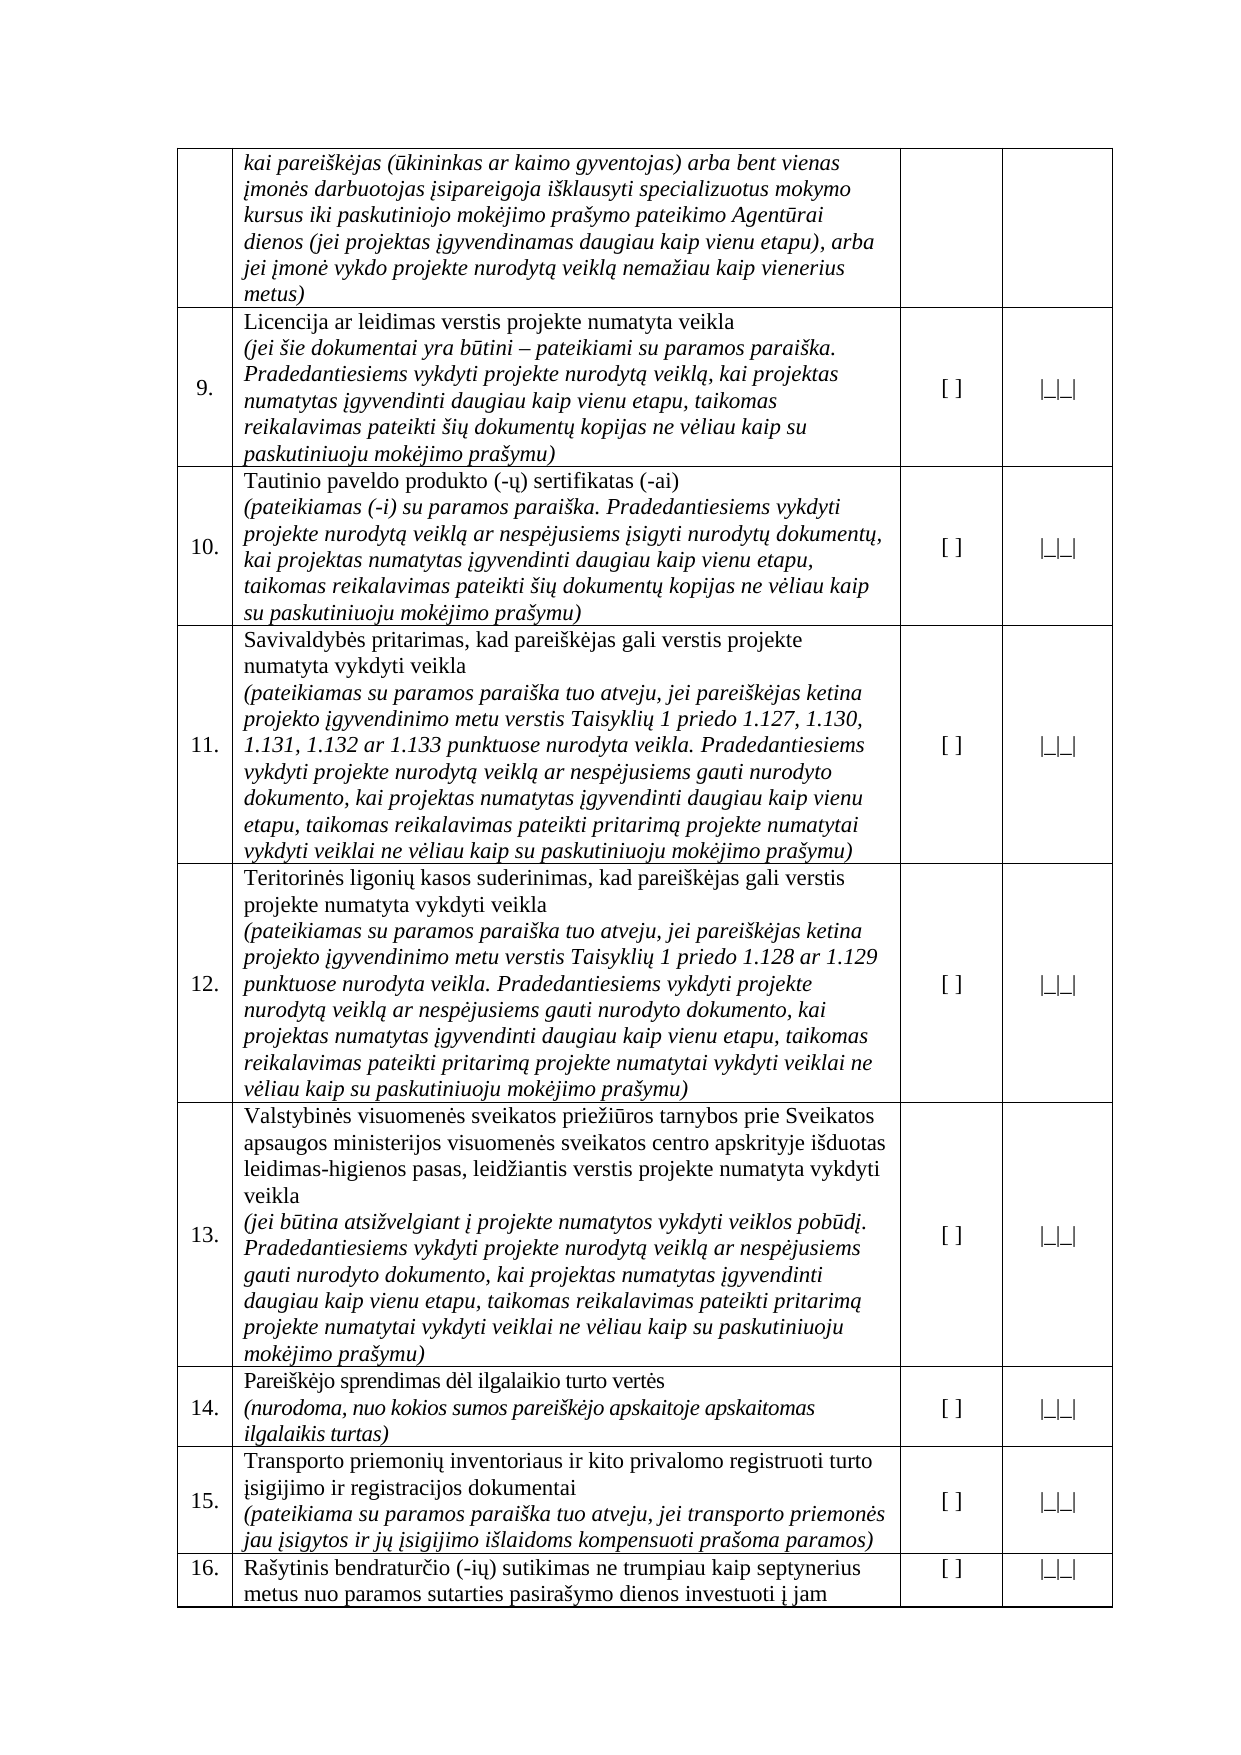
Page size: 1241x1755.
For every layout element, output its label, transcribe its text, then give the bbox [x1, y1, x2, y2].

table_cell |_|_| [1003, 864, 1112, 1102]
table_cell Savivaldybės pritarimas, kad pareiškėjas gali verstis projekte numatyta vykdyti veikla (pateikiamas su paramos paraiška tuo atveju, jei pareiškėjas ketina projekto įgyvendinimo metu verstis Taisyklių 1 priedo 1.127, 1.130, 1.131, 1.132 ar 1.133 punktuose nurodyta veikla. Pradedantiesiems vykdyti projekte nurodytą veiklą ar nespėjusiems gauti nurodyto dokumento, kai projektas numatytas įgyvendinti daugiau kaip vienu etapu, taikomas reikalavimas pateikti pritarimą projekte numatytai vykdyti veiklai ne vėliau kaip su paskutiniuoju mokėjimo prašymu) [233, 626, 900, 863]
table_cell Pareiškėjo sprendimas dėl ilgalaikio turto vertės (nurodoma, nuo kokios sumos pareiškėjo apskaitoje apskaitomas ilgalaikis turtas) [233, 1367, 900, 1446]
table_cell |_|_| [1003, 1103, 1112, 1366]
table_cell Rašytinis bendraturčio (-ių) sutikimas ne trumpiau kaip septynerius metus nuo paramos sutarties pasirašymo dienos investuoti į jam [233, 1554, 900, 1606]
table_cell 10. [178, 467, 232, 625]
table_cell [178, 149, 232, 307]
table_cell 13. [178, 1103, 232, 1366]
table_cell 11. [178, 626, 232, 863]
table_cell |_|_| [1003, 1554, 1112, 1606]
table_cell |_|_| [1003, 308, 1112, 466]
table_cell 9. [178, 308, 232, 466]
table_cell Valstybinės visuomenės sveikatos priežiūros tarnybos prie Sveikatos apsaugos ministerijos visuomenės sveikatos centro apskrityje išduotas leidimas-higienos pasas, leidžiantis verstis projekte numatyta vykdyti veikla (jei būtina atsižvelgiant į projekte numatytos vykdyti veiklos pobūdį. Pradedantiesiems vykdyti projekte nurodytą veiklą ar nespėjusiems gauti nurodyto dokumento, kai projektas numatytas įgyvendinti daugiau kaip vienu etapu, taikomas reikalavimas pateikti pritarimą projekte numatytai vykdyti veiklai ne vėliau kaip su paskutiniuoju mokėjimo prašymu) [233, 1103, 900, 1366]
table_cell |_|_| [1003, 467, 1112, 625]
table_cell [ ][] [901, 864, 1002, 1102]
table_cell |_|_| [1003, 1447, 1112, 1553]
table_cell 14. [178, 1367, 232, 1446]
table_cell 15. [178, 1447, 232, 1553]
table_cell [ ][] [901, 149, 1002, 307]
table_cell Licencija ar leidimas verstis projekte numatyta veikla (jei šie dokumentai yra būtini – pateikiami su paramos paraiška. Pradedantiesiems vykdyti projekte nurodytą veiklą, kai projektas numatytas įgyvendinti daugiau kaip vienu etapu, taikomas reikalavimas pateikti šių dokumentų kopijas ne vėliau kaip su paskutiniuoju mokėjimo prašymu) [233, 308, 900, 466]
table_cell Tautinio paveldo produkto (-ų) sertifikatas (-ai) (pateikiamas (-i) su paramos paraiška. Pradedantiesiems vykdyti projekte nurodytą veiklą ar nespėjusiems įsigyti nurodytų dokumentų, kai projektas numatytas įgyvendinti daugiau kaip vienu etapu, taikomas reikalavimas pateikti šių dokumentų kopijas ne vėliau kaip su paskutiniuoju mokėjimo prašymu) [233, 467, 900, 625]
table_cell |_|_| [1003, 1367, 1112, 1446]
table_cell Teritorinės ligonių kasos suderinimas, kad pareiškėjas gali verstis projekte numatyta vykdyti veikla (pateikiamas su paramos paraiška tuo atveju, jei pareiškėjas ketina projekto įgyvendinimo metu verstis Taisyklių 1 priedo 1.128 ar 1.129 punktuose nurodyta veikla. Pradedantiesiems vykdyti projekte nurodytą veiklą ar nespėjusiems gauti nurodyto dokumento, kai projektas numatytas įgyvendinti daugiau kaip vienu etapu, taikomas reikalavimas pateikti pritarimą projekte numatytai vykdyti veiklai ne vėliau kaip su paskutiniuoju mokėjimo prašymu) [233, 864, 900, 1102]
table_cell [ ][] [901, 1367, 1002, 1446]
table_cell [1003, 149, 1112, 307]
table_cell [ ][] [901, 1554, 1002, 1606]
table_cell |_|_| [1003, 626, 1112, 863]
table_cell 12. [178, 864, 232, 1102]
table_cell [ ][] [901, 626, 1002, 863]
table_cell kai pareiškėjas (ūkininkas ar kaimo gyventojas) arba bent vienas įmonės darbuotojas įsipareigoja išklausyti specializuotus mokymo kursus iki paskutiniojo mokėjimo prašymo pateikimo Agentūrai dienos (jei projektas įgyvendinamas daugiau kaip vienu etapu), arba jei įmonė vykdo projekte nurodytą veiklą nemažiau kaip vienerius metus) [233, 149, 900, 307]
table_cell 16. [178, 1554, 232, 1606]
table_cell Transporto priemonių inventoriaus ir kito privalomo registruoti turto įsigijimo ir registracijos dokumentai (pateikiama su paramos paraiška tuo atveju, jei transporto priemonės jau įsigytos ir jų įsigijimo išlaidoms kompensuoti prašoma paramos) [233, 1447, 900, 1553]
table_cell [ ][] [901, 1103, 1002, 1366]
table_cell [ ][] [901, 467, 1002, 625]
table_cell [ ][] [901, 1447, 1002, 1553]
table_cell [ ][] [901, 308, 1002, 466]
